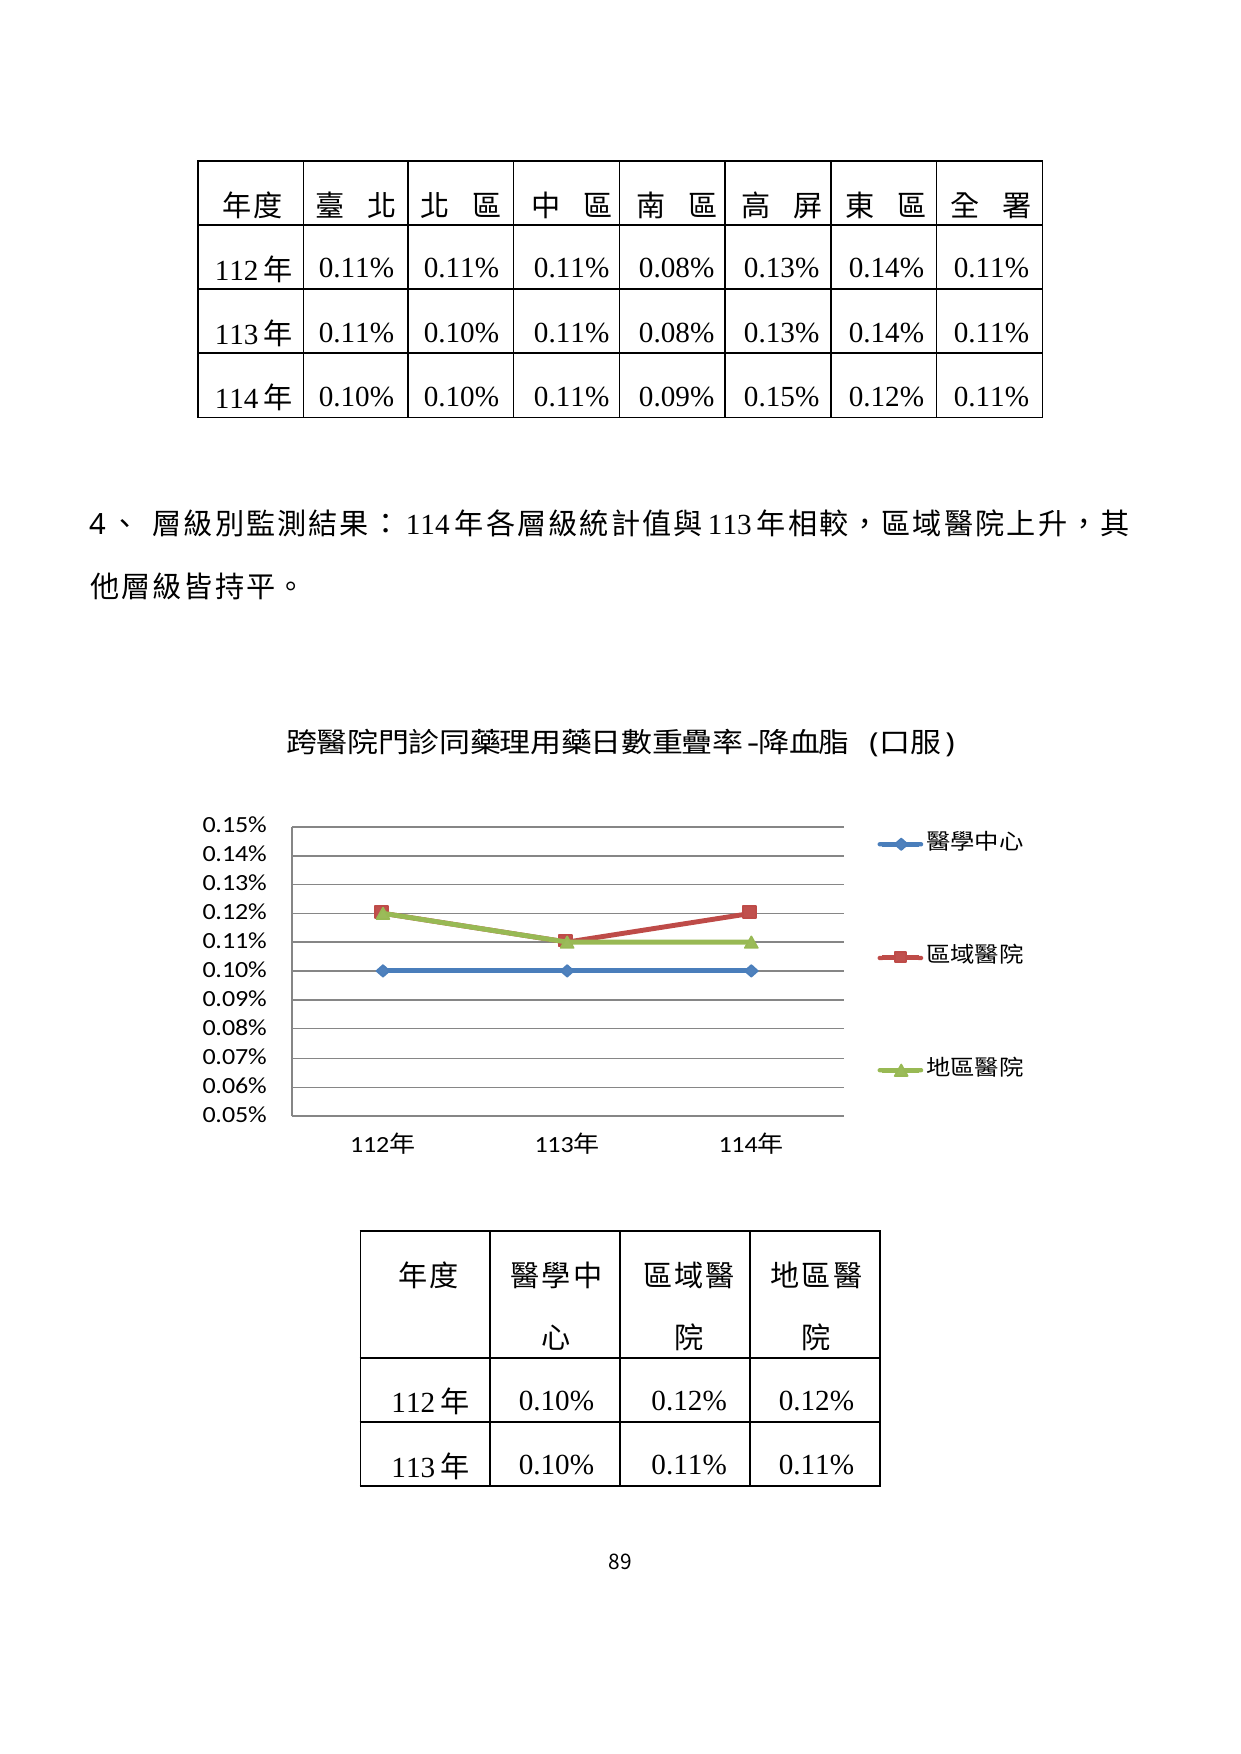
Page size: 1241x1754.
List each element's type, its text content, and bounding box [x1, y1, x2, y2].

table_cell 0.09% [620, 354, 724, 416]
table_cell 0.15% [726, 354, 830, 416]
table_cell 0.11% [937, 226, 1042, 288]
table_cell 0.10% [304, 354, 407, 416]
table_cell 0.14% [832, 290, 936, 352]
table_header 中 區 [514, 162, 619, 224]
table_cell 0.08% [620, 226, 724, 288]
table_cell 0.11% [937, 290, 1042, 352]
table_cell 112年 [361, 1359, 489, 1421]
table_header 區域醫院 [621, 1232, 749, 1357]
table_cell 0.10% [409, 354, 513, 416]
table_header 南 區 [620, 162, 724, 224]
table_cell 0.11% [621, 1423, 749, 1485]
table_cell 0.11% [514, 354, 619, 416]
table_cell 0.12% [832, 354, 936, 416]
table_header 年度 [199, 162, 303, 224]
table_cell 0.12% [751, 1359, 879, 1421]
table_cell 0.11% [514, 226, 619, 288]
table_cell 0.11% [304, 226, 407, 288]
list 層級別監測結果：114年各層級統計值與113年相較，區域醫院上升，其他層級皆持平。 [89, 480, 1145, 605]
table_cell 0.13% [726, 226, 830, 288]
table_cell 113年 [361, 1423, 489, 1485]
table_header 地區醫院 [751, 1232, 879, 1357]
table_cell 0.11% [751, 1423, 879, 1485]
table_header 全 署 [937, 162, 1042, 224]
table_header 北 區 [409, 162, 513, 224]
table_cell 0.11% [937, 354, 1042, 416]
table_cell 0.14% [832, 226, 936, 288]
table_header 高 屏 [726, 162, 830, 224]
table_cell 0.10% [491, 1359, 619, 1421]
table_cell 113年 [199, 290, 303, 352]
table_cell 114年 [199, 354, 303, 416]
table_header 東 區 [832, 162, 936, 224]
table_cell 0.13% [726, 290, 830, 352]
table_header 臺 北 [304, 162, 407, 224]
table_header 年度 [361, 1232, 489, 1357]
table_cell 0.10% [409, 290, 513, 352]
table_cell 0.11% [304, 290, 407, 352]
table_cell 0.12% [621, 1359, 749, 1421]
table_header 醫學中心 [491, 1232, 619, 1357]
table_cell 0.10% [491, 1423, 619, 1485]
table_cell 112年 [199, 226, 303, 288]
table_cell 0.11% [409, 226, 513, 288]
table_cell 0.11% [514, 290, 619, 352]
table_cell 0.08% [620, 290, 724, 352]
